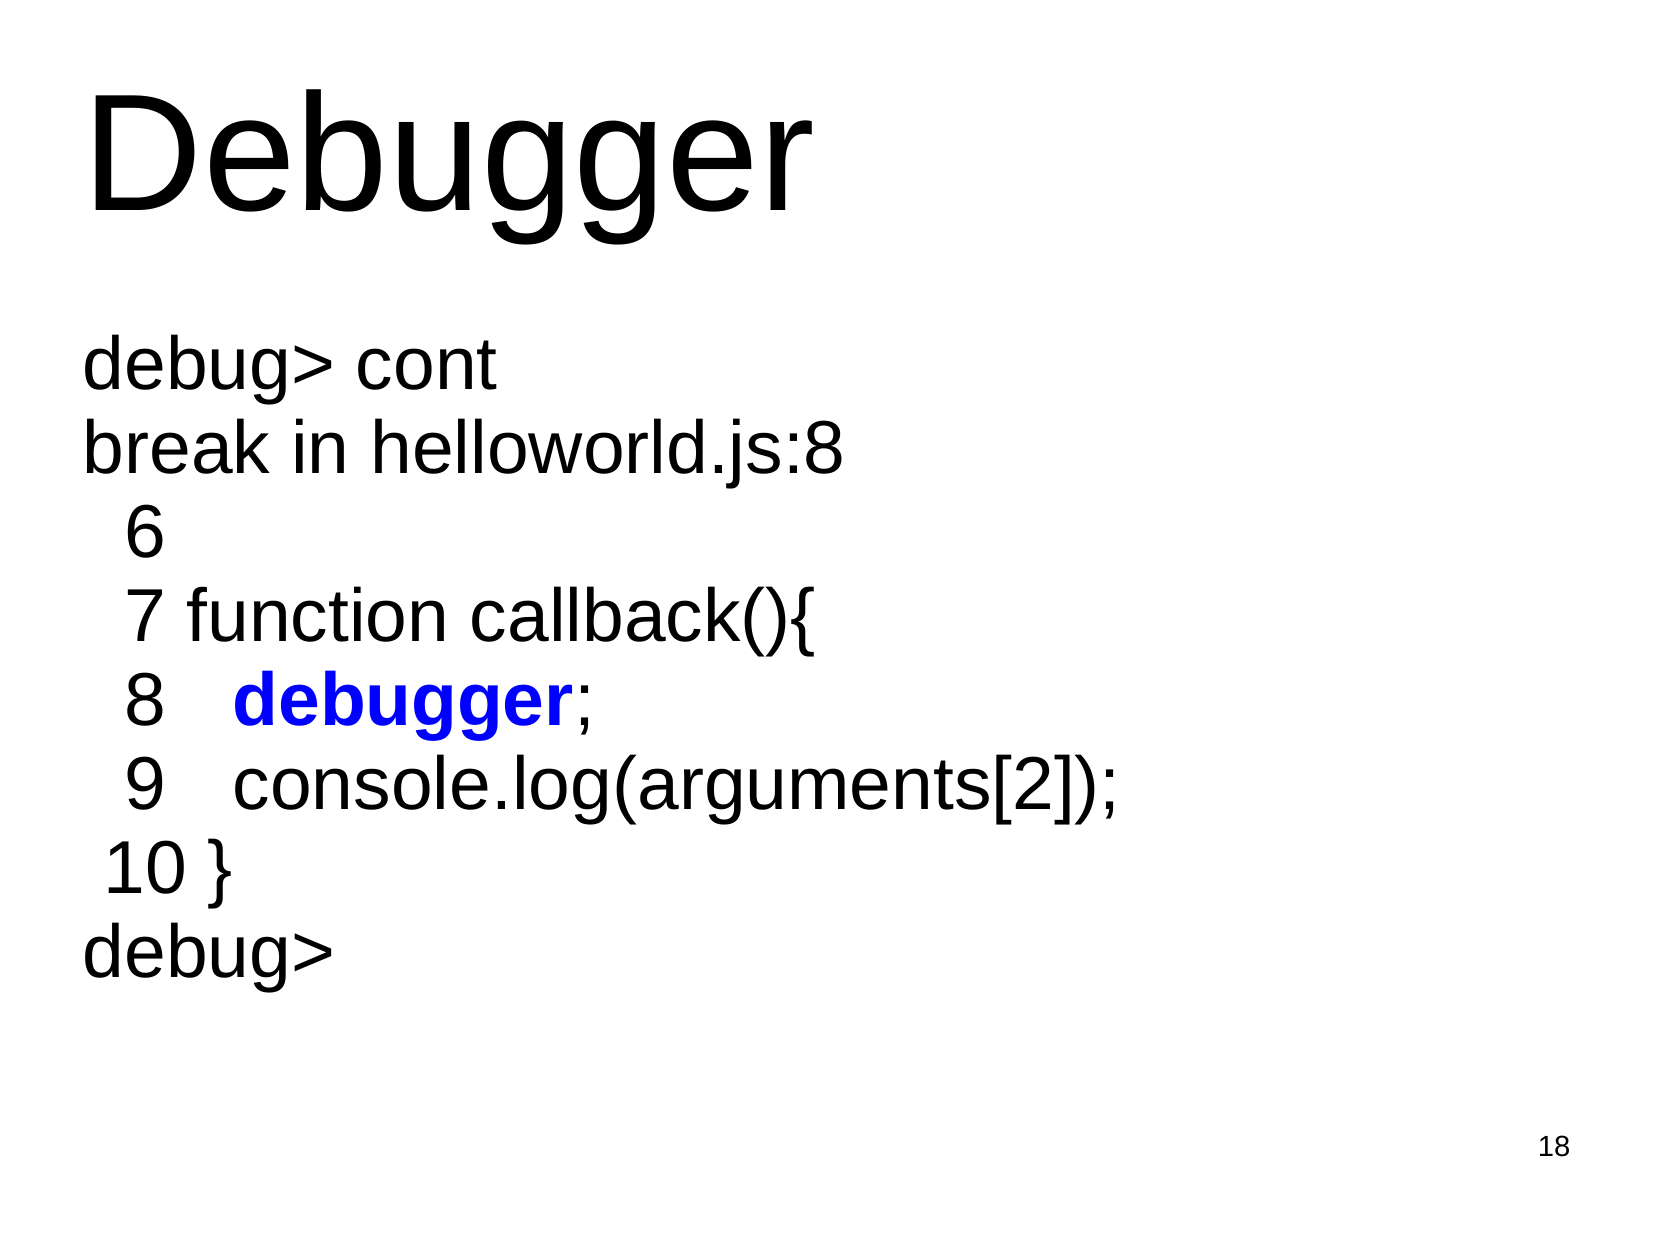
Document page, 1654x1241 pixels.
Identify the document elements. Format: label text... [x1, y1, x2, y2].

subtitle debug> cont break in helloworld.js:8 6 7 function callback(){ 8 debugger; 9 console.log(arguments[2]); 10 } debug> [82, 217, 1538, 1203]
title Debugger [82, 49, 1571, 257]
